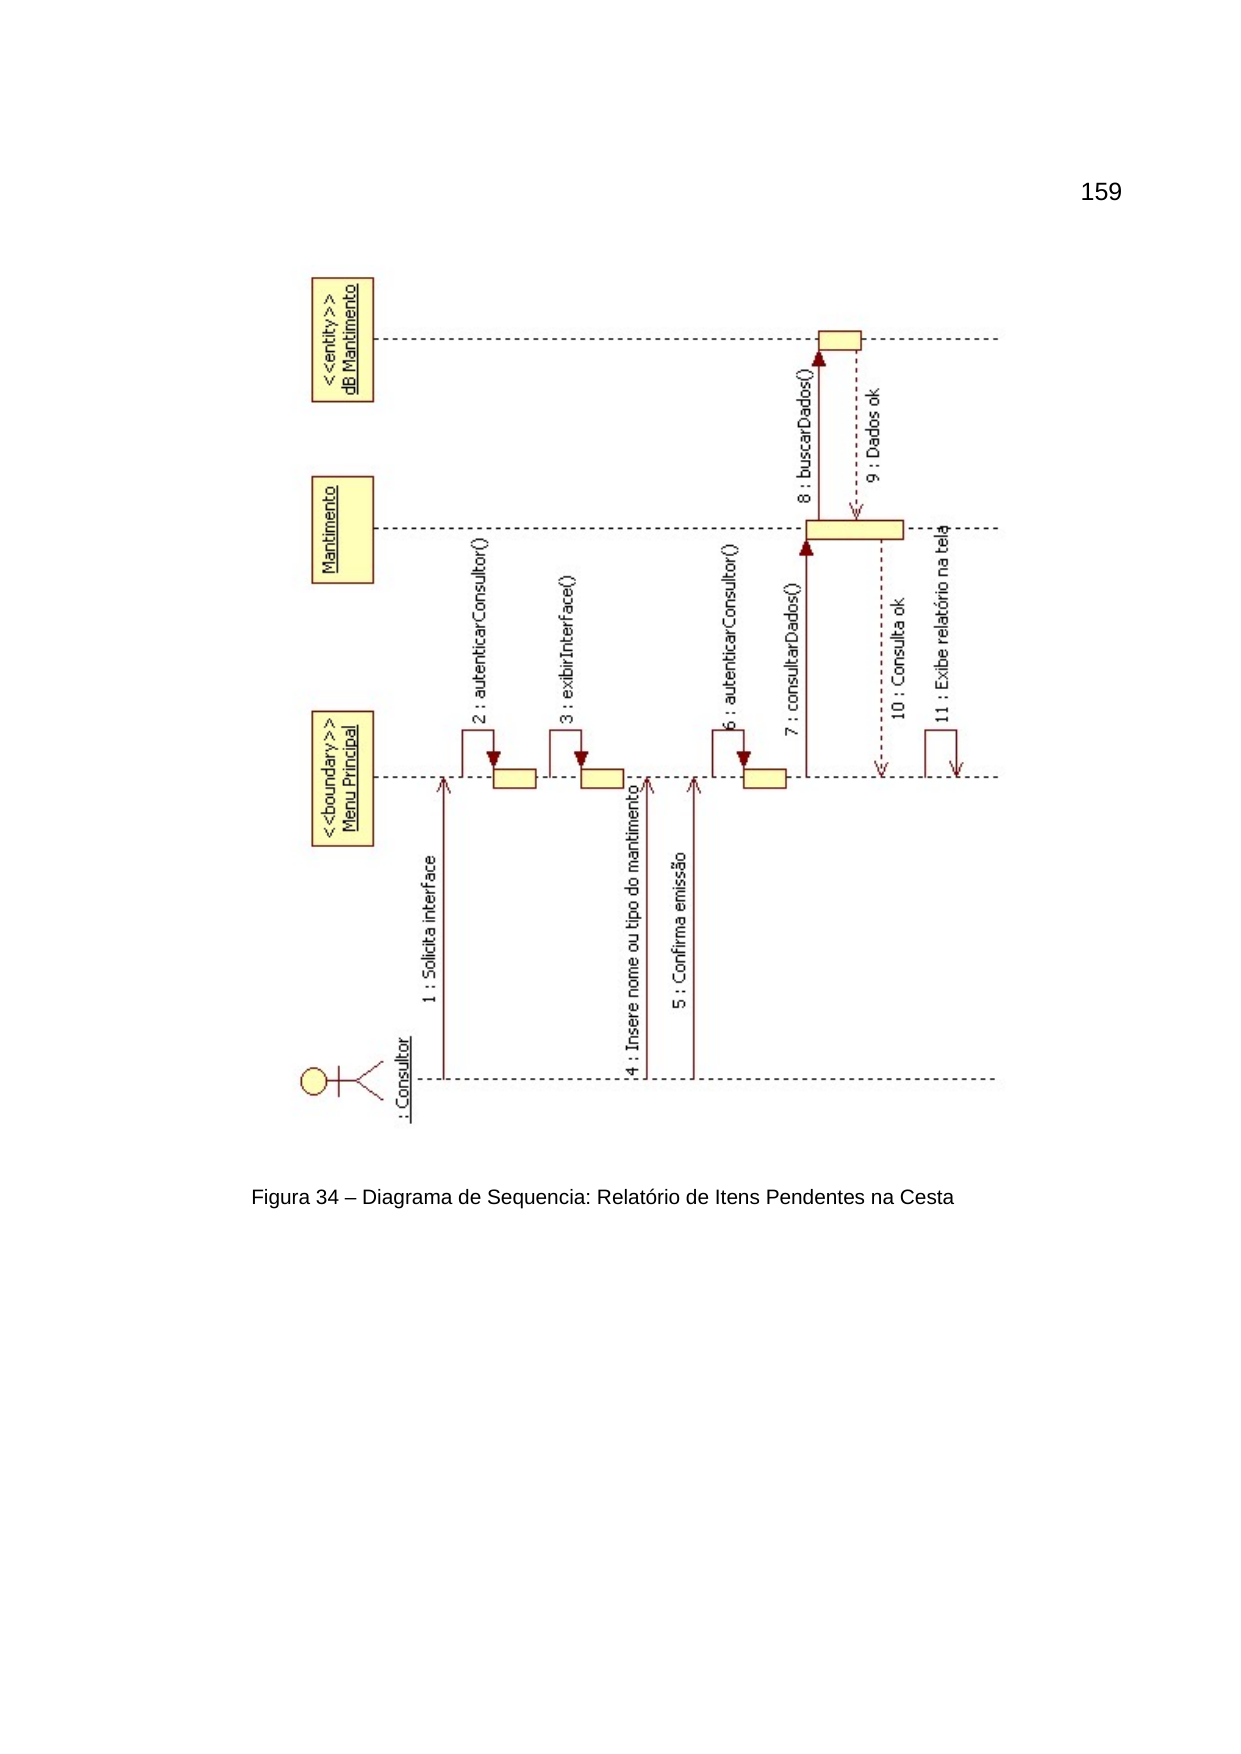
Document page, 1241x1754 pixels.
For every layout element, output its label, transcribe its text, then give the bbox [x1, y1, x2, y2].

picture [268, 265, 1031, 1185]
text Figura 34 – Diagrama de Sequencia: Relatório de Itens Pendentes na Cesta [177, 1185, 1122, 1208]
